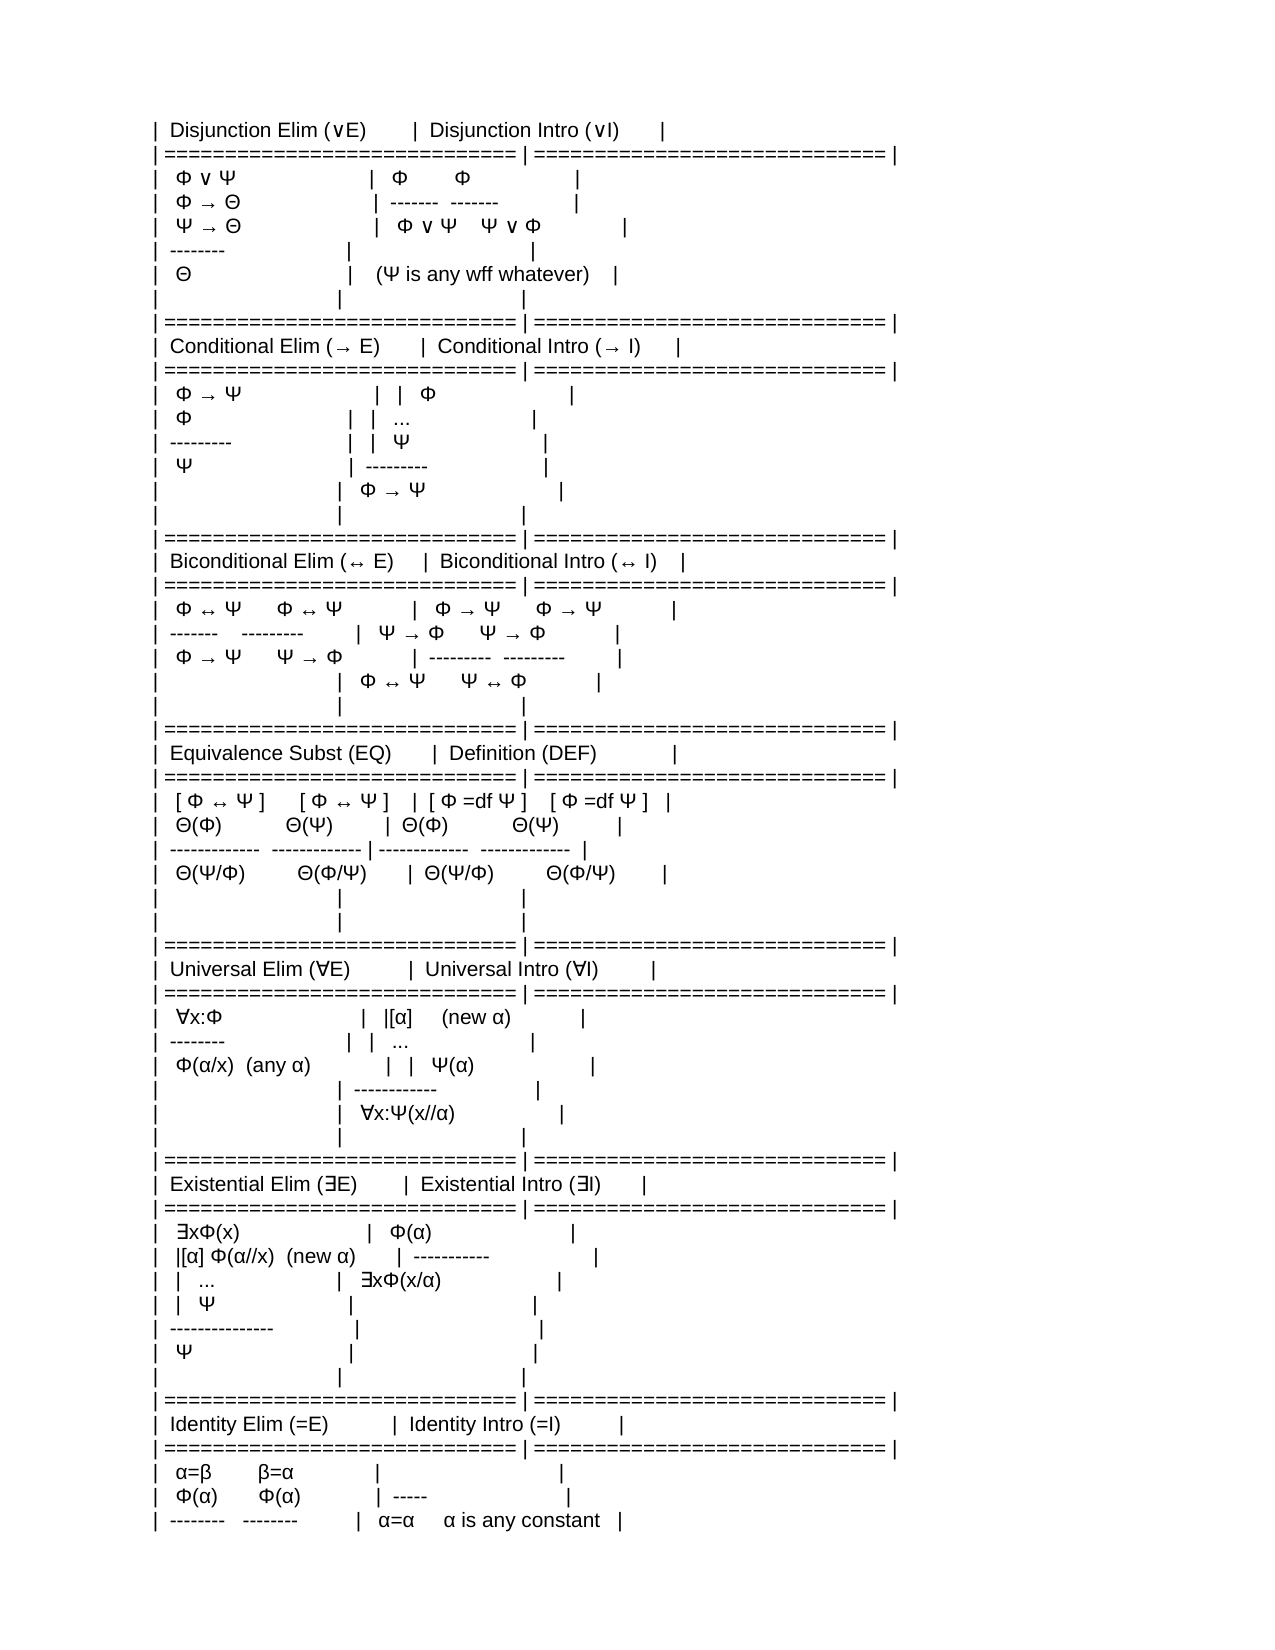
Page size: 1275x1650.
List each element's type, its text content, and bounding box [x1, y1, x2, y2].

text | Φ(α/x) (any α) | | Ψ(α) | [118, 1052, 1157, 1076]
text | | | [118, 693, 1157, 717]
text | Θ(Φ) Θ(Ψ) | Θ(Φ) Θ(Ψ) | [118, 813, 1157, 837]
text | -------- | | ... | [118, 1028, 1157, 1052]
text | ============================= | ============================= | [118, 717, 1157, 741]
text | -------- | | [118, 238, 1157, 262]
text | Φ ↔ Ψ Φ ↔ Ψ | Φ → Ψ Φ → Ψ | [118, 597, 1157, 621]
text | ============================= | ============================= | [118, 310, 1157, 334]
text | | | [118, 286, 1157, 310]
text | ============================= | ============================= | [118, 1196, 1157, 1220]
text | Ψ | --------- | [118, 453, 1157, 477]
text | ============================= | ============================= | [118, 765, 1157, 789]
text | -------- -------- | α=α α is any constant | [118, 1508, 1157, 1532]
text | Θ(Ψ/Φ) Θ(Φ/Ψ) | Θ(Ψ/Φ) Θ(Φ/Ψ) | [118, 861, 1157, 885]
text | --------- | | Ψ | [118, 429, 1157, 453]
text | [ Φ ↔ Ψ ] [ Φ ↔ Ψ ] | [ Φ =df Ψ ] [ Φ =df Ψ ] | [118, 789, 1157, 813]
text | Φ ∨ Ψ | Φ Φ | [118, 166, 1157, 190]
text | | | [118, 501, 1157, 525]
text | Conditional Elim (→ E) | Conditional Intro (→ I) | [118, 334, 1157, 358]
text | ============================= | ============================= | [118, 1436, 1157, 1460]
text | ============================= | ============================= | [118, 981, 1157, 1004]
text | Ψ → Θ | Φ ∨ Ψ Ψ ∨ Φ | [118, 214, 1157, 238]
text | Φ → Ψ Ψ → Φ | --------- --------- | [118, 645, 1157, 669]
text | ============================= | ============================= | [118, 1148, 1157, 1172]
text | Equivalence Subst (EQ) | Definition (DEF) | [118, 741, 1157, 765]
text | Φ(α) Φ(α) | ----- | [118, 1484, 1157, 1508]
text | Φ → Θ | ------- ------- | [118, 190, 1157, 214]
text | ------- --------- | Ψ → Φ Ψ → Φ | [118, 621, 1157, 645]
text | Disjunction Elim (∨E) | Disjunction Intro (∨I) | [118, 118, 1157, 142]
text | ∃xΦ(x) | Φ(α) | [118, 1220, 1157, 1244]
text | Biconditional Elim (↔ E) | Biconditional Intro (↔ I) | [118, 549, 1157, 573]
text | Universal Elim (∀E) | Universal Intro (∀I) | [118, 957, 1157, 981]
text | | ------------ | [118, 1076, 1157, 1100]
text | | ∀x:Ψ(x//α) | [118, 1100, 1157, 1124]
text | |[α] Φ(α//x) (new α) | ----------- | [118, 1244, 1157, 1268]
text | Φ → Ψ | | Φ | [118, 382, 1157, 406]
text | ============================= | ============================= | [118, 933, 1157, 957]
text | ============================= | ============================= | [118, 358, 1157, 382]
text | Θ | (Ψ is any wff whatever) | [118, 262, 1157, 286]
text | Ψ | | [118, 1340, 1157, 1364]
text | | | [118, 885, 1157, 909]
text | ============================= | ============================= | [118, 142, 1157, 166]
text | ============================= | ============================= | [118, 573, 1157, 597]
text | ============================= | ============================= | [118, 525, 1157, 549]
text | Existential Elim (∃E) | Existential Intro (∃I) | [118, 1172, 1157, 1196]
text | --------------- | | [118, 1316, 1157, 1340]
text | Φ | | ... | [118, 406, 1157, 429]
text | | ... | ∃xΦ(x/α) | [118, 1268, 1157, 1292]
text | α=β β=α | | [118, 1460, 1157, 1484]
text | ∀x:Φ | |[α] (new α) | [118, 1004, 1157, 1028]
text | | Φ ↔ Ψ Ψ ↔ Φ | [118, 669, 1157, 693]
text | ------------- ------------- | ------------- ------------- | [118, 837, 1157, 861]
text | | | [118, 909, 1157, 933]
text | | | [118, 1364, 1157, 1388]
text | | | [118, 1124, 1157, 1148]
text | | Φ → Ψ | [118, 477, 1157, 501]
text | | Ψ | | [118, 1292, 1157, 1316]
text | Identity Elim (=E) | Identity Intro (=I) | [118, 1412, 1157, 1436]
text | ============================= | ============================= | [118, 1388, 1157, 1412]
